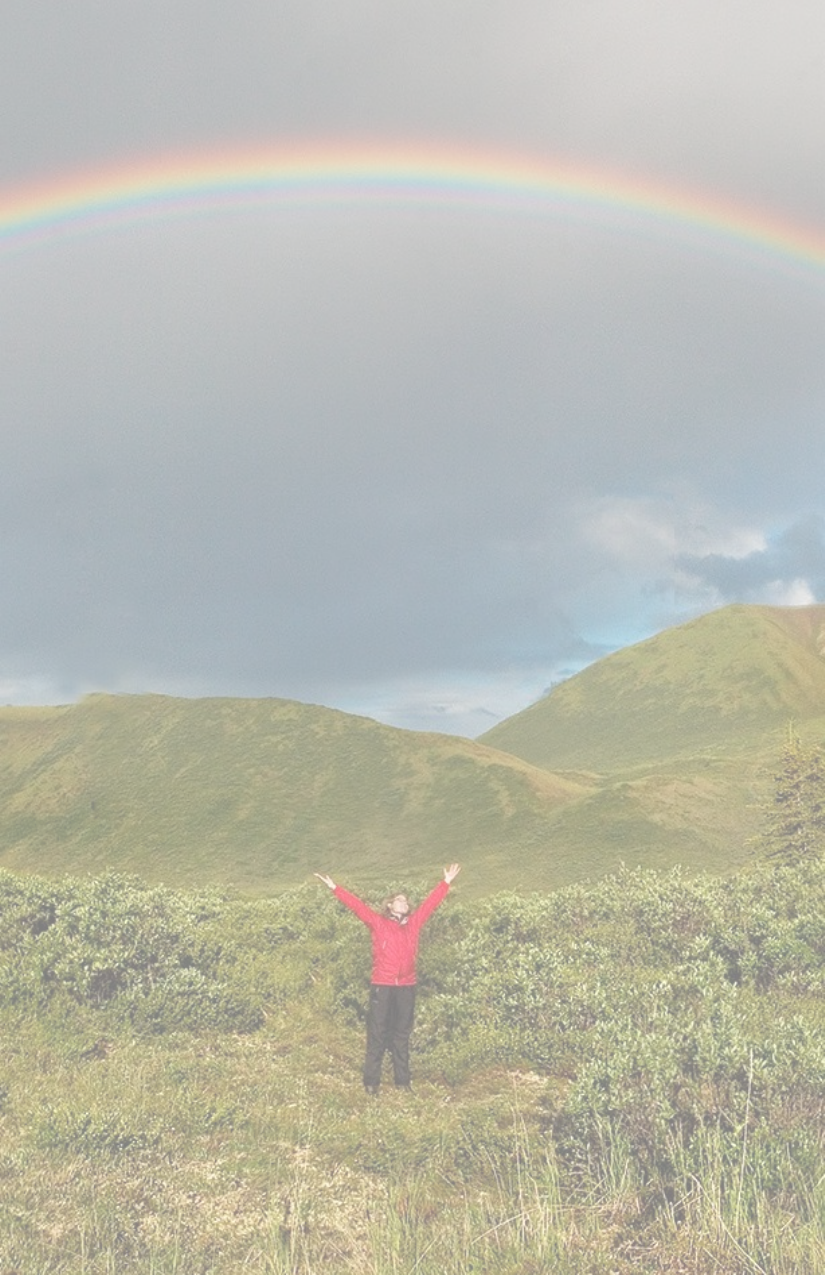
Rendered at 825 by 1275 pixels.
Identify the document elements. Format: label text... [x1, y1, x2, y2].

text Matthew 9 [0, 0, 825, 1275]
